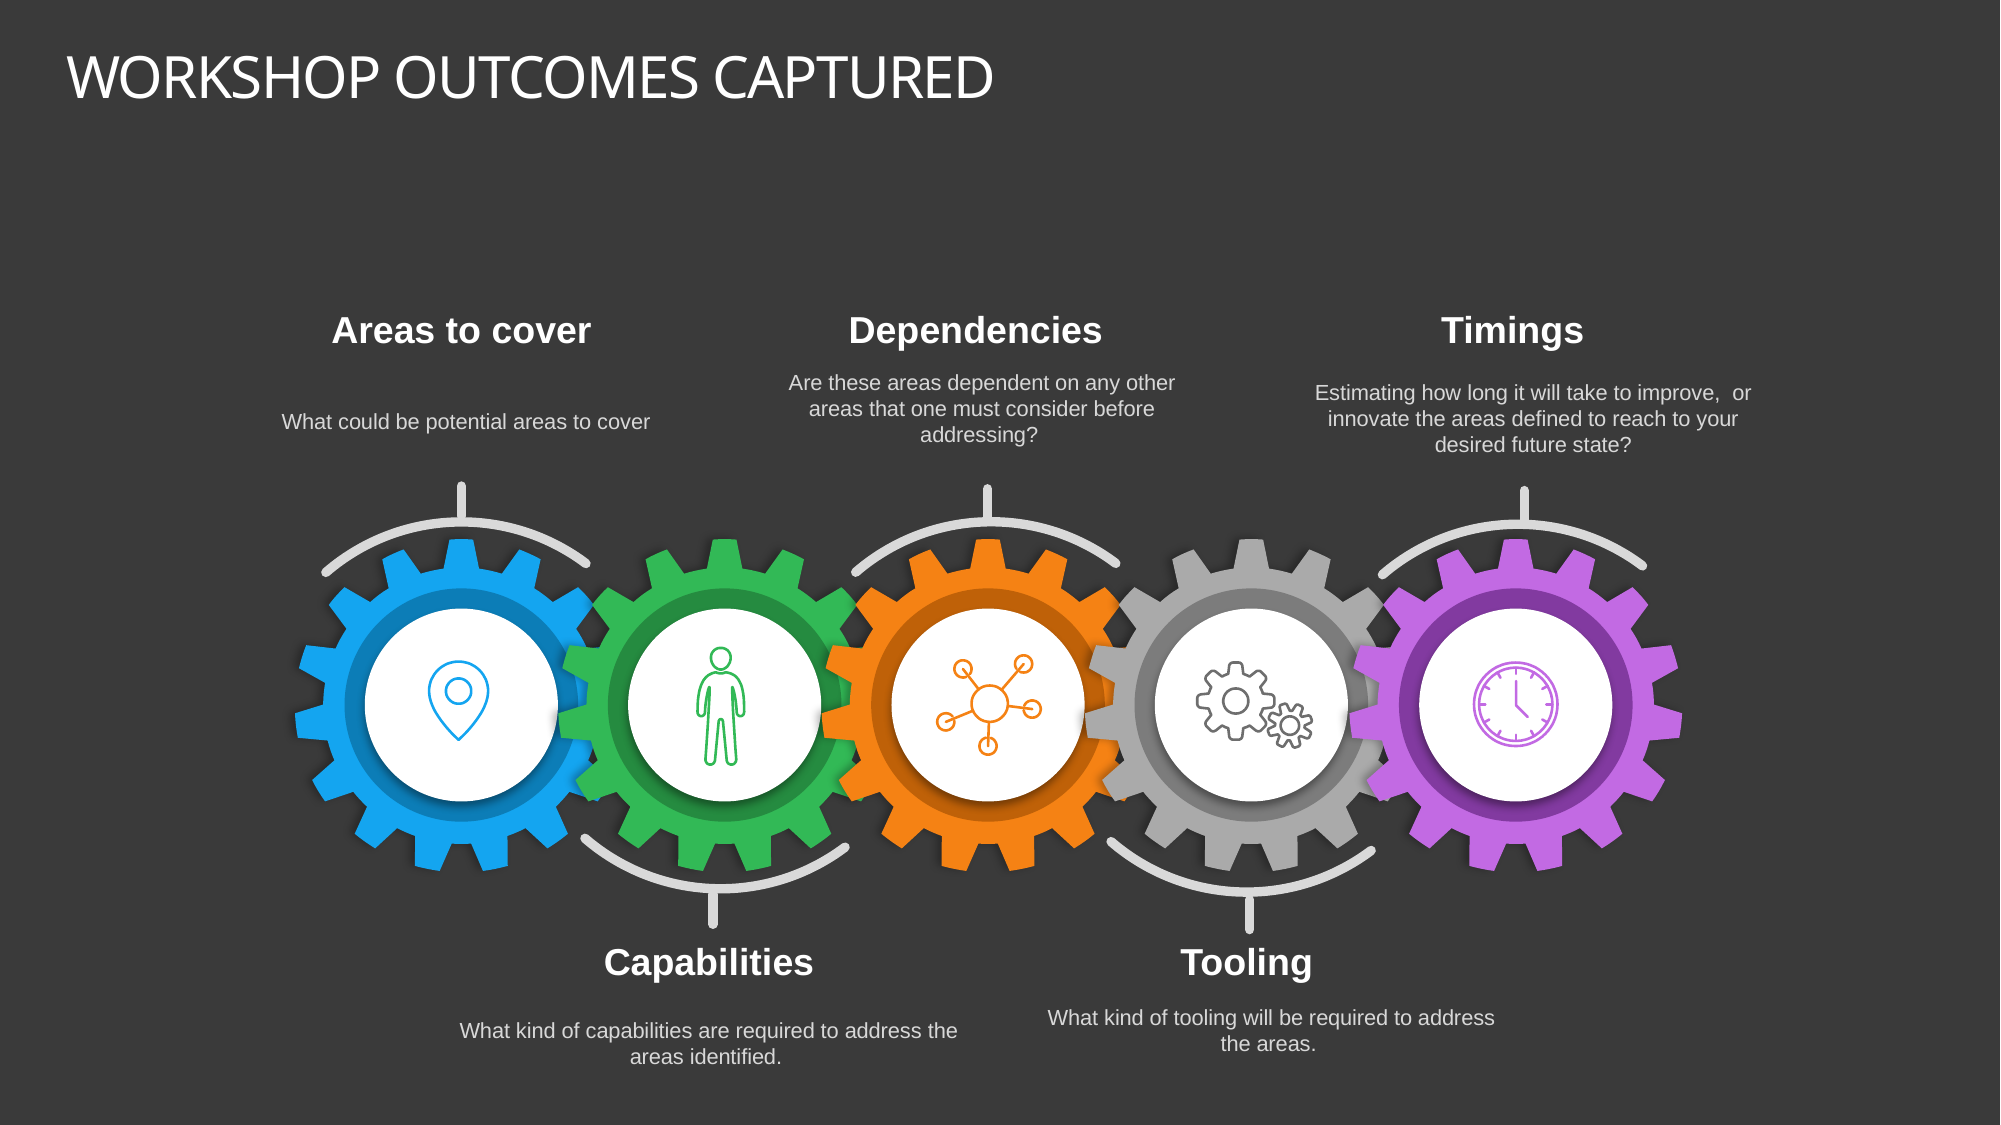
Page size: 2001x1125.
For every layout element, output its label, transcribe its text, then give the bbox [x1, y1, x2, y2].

text_box Tooling [1165, 930, 1329, 990]
title Workshop Outcomes Captured [66, 41, 1776, 152]
text_box Capabilities [588, 930, 830, 990]
text_box What could be potential areas to cover [217, 400, 716, 442]
text_box Areas to cover [316, 298, 607, 359]
text_box Timings [1426, 298, 1600, 359]
text_box Are these areas dependent on any other areas that one must consider before addressing? [748, 360, 1217, 455]
text_box What kind of tooling will be required to address the areas. [1030, 996, 1513, 1064]
text_box Estimating how long it will take to improve, or innovate the areas defined to reach to your desired future state? [1284, 371, 1783, 465]
text_box What kind of capabilities are required to address the areas identified. [429, 1009, 990, 1077]
text_box Dependencies [833, 298, 1118, 359]
text_box [295, 539, 1683, 871]
